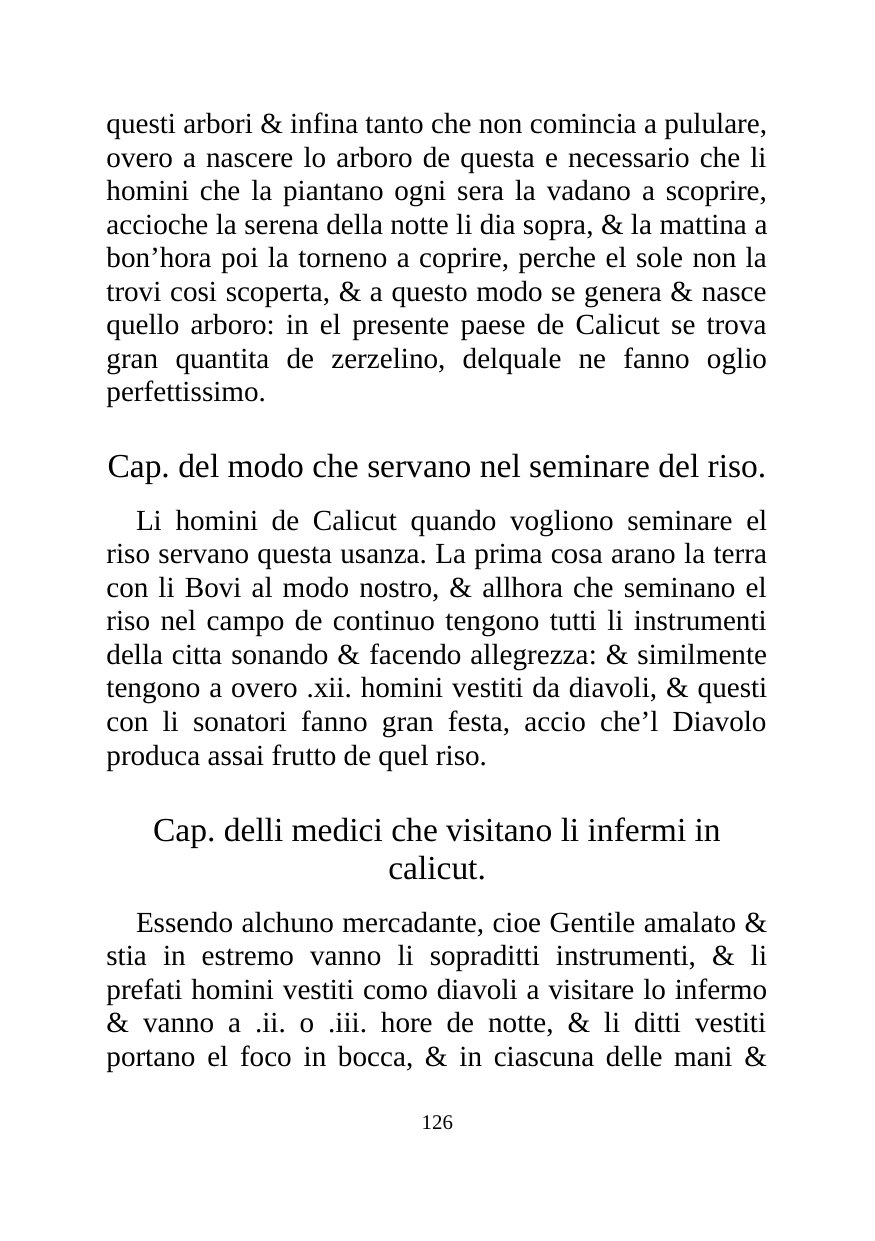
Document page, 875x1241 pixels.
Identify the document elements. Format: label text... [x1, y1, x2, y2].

text Essendo alchuno mercadante, cioe Gentile amalato & stia in estremo vanno li sopraditti instrumenti, & li prefati homini vestiti como diavoli a visitare lo infermo & vanno a .ii. o .iii. hore de notte, & li ditti vestiti portano el foco in bocca, & in ciascuna delle mani & [106, 905, 768, 1072]
text questi arbori & infina tanto che non comincia a pululare, overo a nascere lo arboro de questa e necessario che li homini che la piantano ogni sera la vadano a scoprire, accioche la serena della notte li dia sopra, & la mattina a bon’hora poi la torneno a coprire, perche el sole non la trovi cosi scoperta, & a questo modo se genera & nasce quello arboro: in el presente paese de Calicut se trova gran quantita de zerzelino, delquale ne fanno oglio perfettissimo. [106, 106, 768, 408]
text Li homini de Calicut quando vogliono seminare el riso servano questa usanza. La prima cosa arano la terra con li Bovi al modo nostro, & allhora che seminano el riso nel campo de continuo tengono tutti li instrumenti della citta sonando & facendo allegrezza: & similmente tengono a overo .xii. homini vestiti da diavoli, & questi con li sonatori fanno gran festa, accio che’l Diavolo produca assai frutto de quel riso. [106, 503, 768, 771]
subtitle Cap. del modo che servano nel seminare del riso. [106, 447, 768, 485]
subtitle Cap. delli medici che visitano li infermi in calicut. [106, 810, 768, 887]
